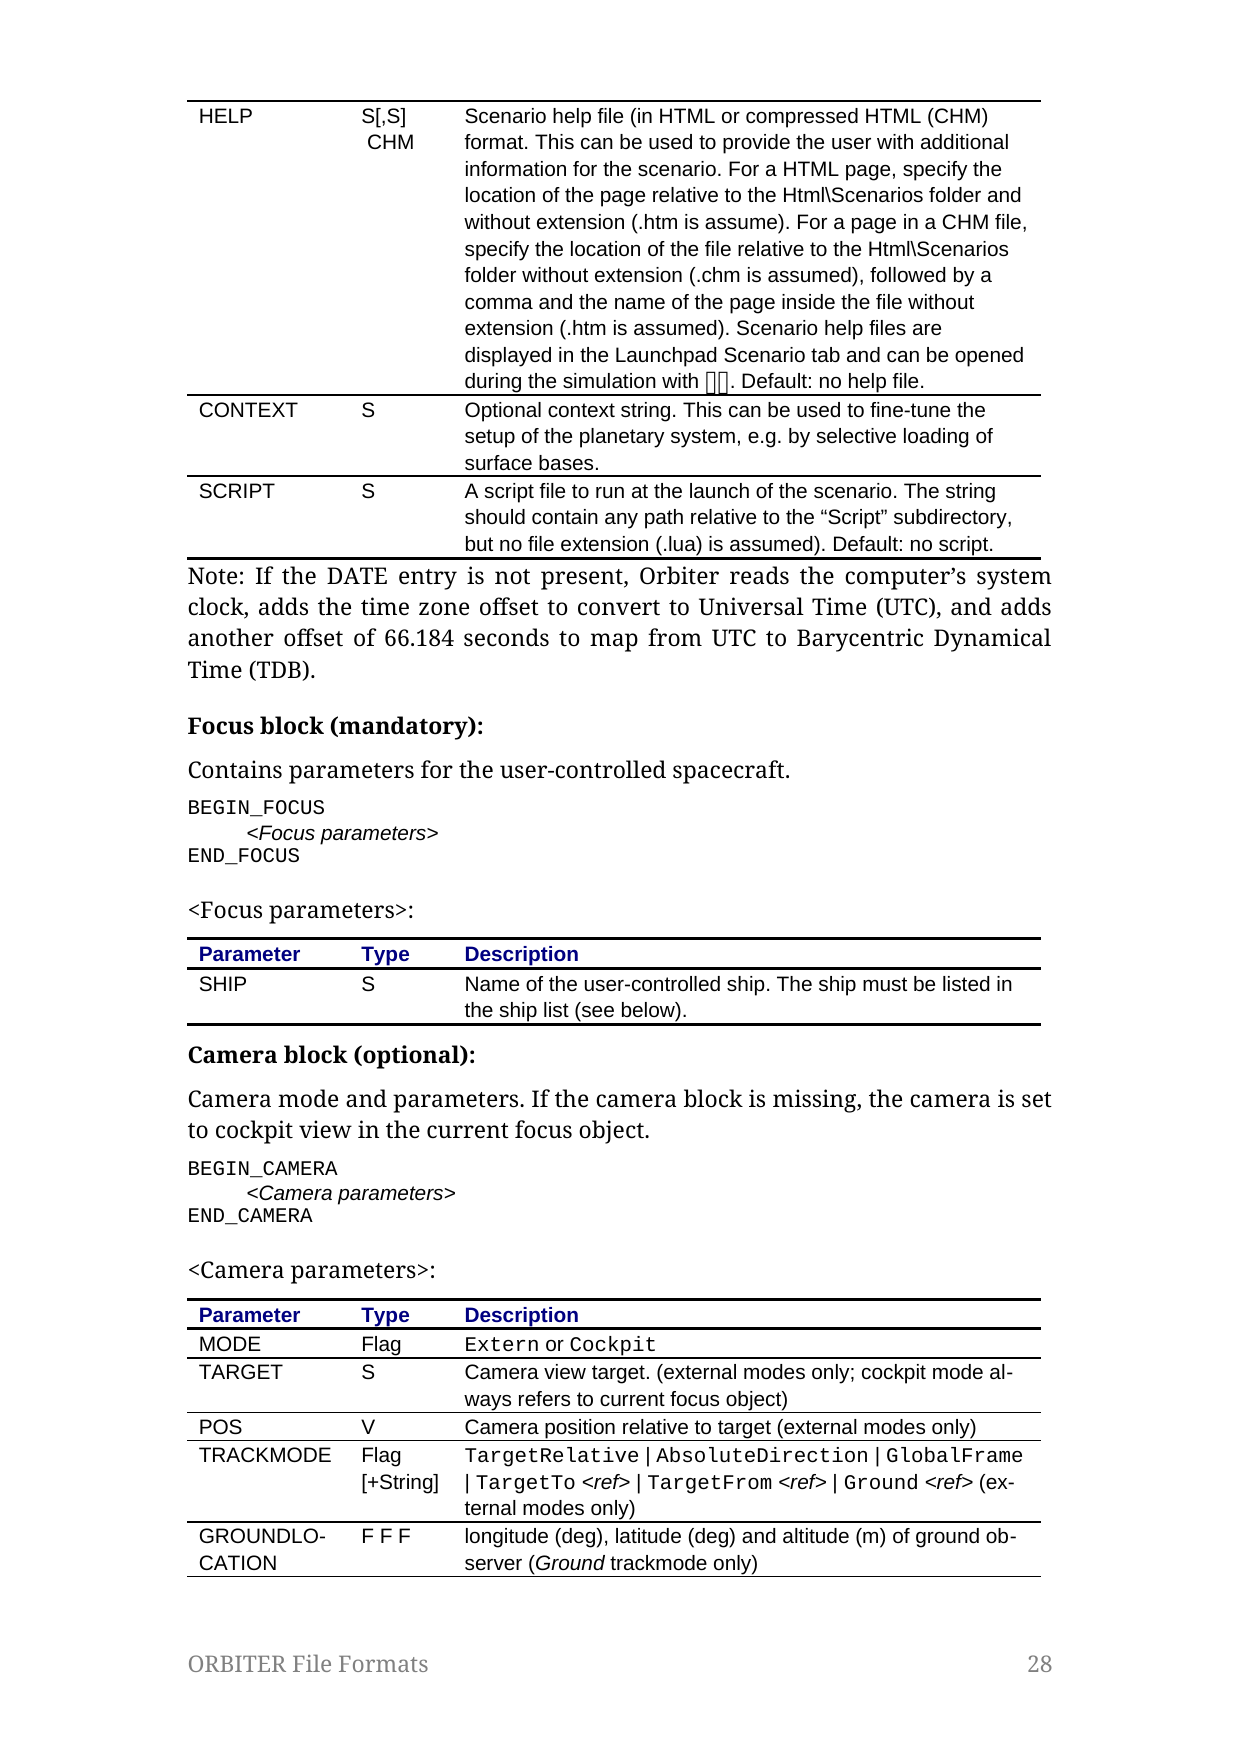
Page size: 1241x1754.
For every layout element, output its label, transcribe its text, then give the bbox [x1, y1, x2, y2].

table_cell Extern or Cockpit [453, 1330, 1041, 1357]
table_header Description [453, 1301, 1041, 1327]
table_cell Camera view target. (external modes only; cockpit mode al­ways refers to current focus object) [453, 1359, 1041, 1412]
table_cell POS [187, 1413, 350, 1440]
table_cell Flag [+String] [350, 1441, 453, 1521]
text END_FOCUS [187, 845, 1053, 868]
table_cell F F F [350, 1523, 453, 1576]
table_cell Optional context string. This can be used to fine-tune the setup of the planetary system, e.g. by selective loading of surface bases. [453, 396, 1041, 475]
table_header Type [350, 1301, 453, 1327]
text Contains parameters for the user-controlled spacecraft. [187, 753, 1053, 785]
table_cell Camera position relative to target (external modes only) [453, 1413, 1041, 1440]
table_cell GROUNDLO­CATION [187, 1523, 350, 1576]
text Focus block (mandatory): [187, 710, 1053, 741]
table_cell TRACKMODE [187, 1441, 350, 1521]
table_cell S [350, 396, 453, 475]
table_cell V [350, 1413, 453, 1440]
table_cell S [350, 477, 453, 557]
table_cell S [350, 970, 453, 1023]
table_cell S [350, 1359, 453, 1412]
table_cell TARGET [187, 1359, 350, 1412]
table_cell A script file to run at the launch of the scenario. The string should contain any path relative to the “Script” subdirectory, but no file extension (.lua) is assumed). Default: no script. [453, 477, 1041, 557]
table_cell SCRIPT [187, 477, 350, 557]
text <Camera parameters>: [187, 1254, 1053, 1285]
text BEGIN_FOCUS [187, 797, 1053, 821]
table_header Description [453, 940, 1041, 967]
text END_CAMERA [187, 1205, 1053, 1229]
text BEGIN_CAMERA [187, 1158, 1053, 1181]
text <Camera parameters> [187, 1181, 1053, 1205]
table_cell HELP [187, 102, 350, 394]
table_cell S[,S] CHM [350, 102, 453, 394]
table_header Parameter [187, 940, 350, 967]
table_cell longitude (deg), latitude (deg) and altitude (m) of ground ob­server (Ground trackmode only) [453, 1523, 1041, 1576]
table_cell Flag [350, 1330, 453, 1357]
table_cell TargetRelative | AbsoluteDirection | GlobalFrame | TargetTo <ref> | TargetFrom <ref> | Ground <ref> (ex­ternal modes only) [453, 1441, 1041, 1521]
table_header Parameter [187, 1301, 350, 1327]
text Camera block (optional): [187, 1039, 1053, 1070]
text <Focus parameters>: [187, 893, 1053, 925]
table_header Type [350, 940, 453, 967]
text Camera mode and parameters. If the camera block is missing, the camera is set to cockpit view in the current focus object. [187, 1083, 1053, 1145]
table_cell CONTEXT [187, 396, 350, 475]
text <Focus parameters> [187, 821, 1053, 845]
table_cell Scenario help file (in HTML or compressed HTML (CHM) format. This can be used to provide the user with additional information for the scenario. For a HTML page, specify the location of the page relative to the Html\Scenarios folder and without extension (.htm is assume). For a page in a CHM file, specify the location of the file relative to the Html\Scenarios folder without extension (.chm is assumed), followed by a comma and the name of the page inside the file without extension (.htm is assumed). Scenario help files are displayed in the Launchpad Scenario tab and can be opened during the simulation with . De­fault: no help file. [453, 102, 1041, 394]
table_cell SHIP [187, 970, 350, 1023]
table_cell MODE [187, 1330, 350, 1357]
table_cell Name of the user-controlled ship. The ship must be listed in the ship list (see below). [453, 970, 1041, 1023]
text Note: If the DATE entry is not present, Orbiter reads the computer’s system clock, adds the time zone offset to convert to Universal Time (UTC), and adds another offset of 66.184 seconds to map from UTC to Barycentric Dynamical Time (TDB). [187, 560, 1053, 685]
